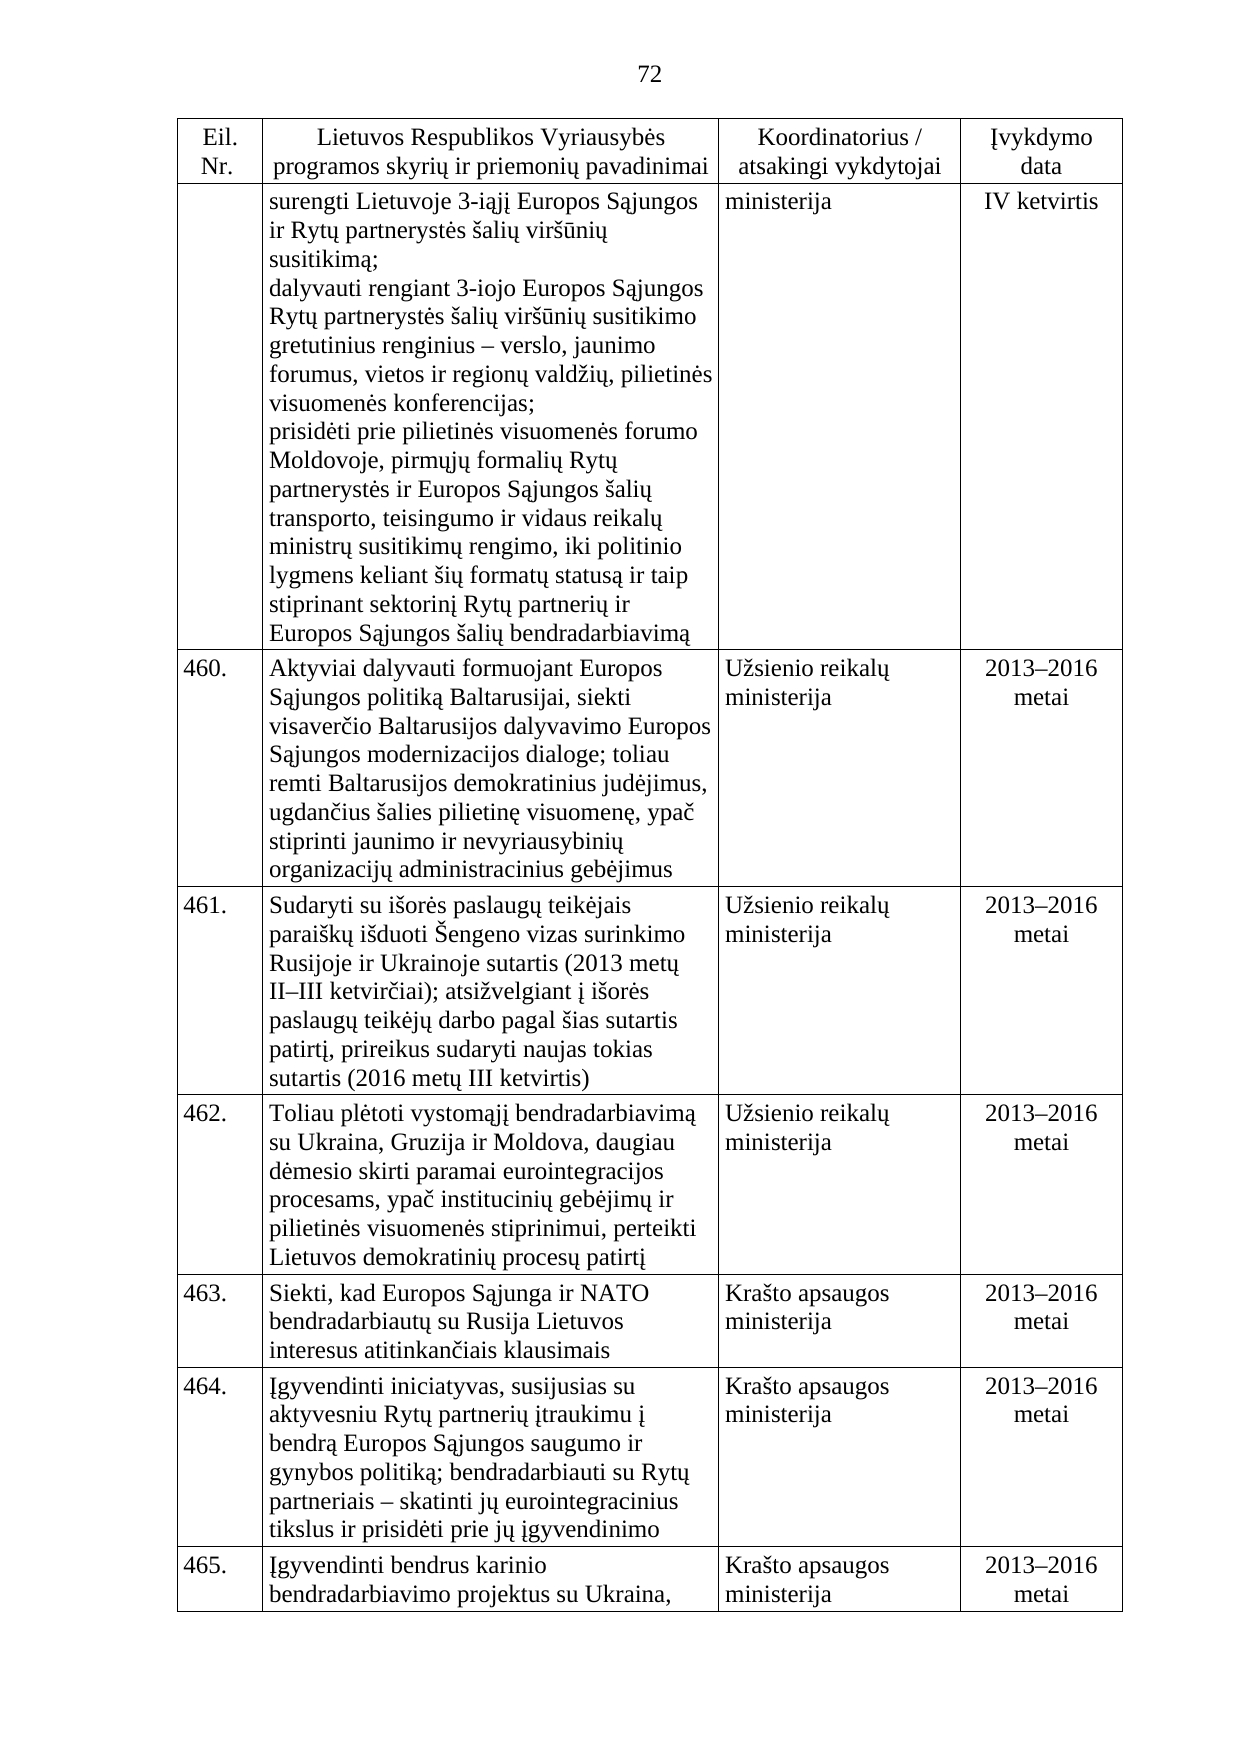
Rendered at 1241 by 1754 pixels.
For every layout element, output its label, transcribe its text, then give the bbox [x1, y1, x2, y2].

table_cell 2013–2016 metai [961, 1368, 1122, 1546]
table_cell 2013–2016 metai [961, 887, 1122, 1094]
table_cell Aktyviai dalyvauti formuojant Europos Sąjungos politiką Baltarusijai, siekti visaverčio Baltarusijos dalyvavimo Europos Sąjungos modernizacijos dialoge; toliau remti Baltarusijos demokratinius judėjimus, ugdančius šalies pilietinę visuomenę, ypač stiprinti jaunimo ir nevyriausybinių organizacijų administracinius gebėjimus [263, 650, 718, 886]
table_header Lietuvos Respublikos Vyriausybės programos skyrių ir priemonių pavadinimai [263, 119, 718, 182]
table_cell Įgyvendinti bendrus karinio bendradarbiavimo projektus su Ukraina, [263, 1547, 718, 1611]
table_cell 465. [178, 1547, 262, 1611]
table_cell Krašto apsaugos ministerija [719, 1275, 960, 1367]
table_header Koordinatorius / atsakingi vykdytojai [719, 119, 960, 182]
table_cell Užsienio reikalų ministerija [719, 650, 960, 886]
table_cell surengti Lietuvoje 3-iąjį Europos Sąjungos ir Rytų partnerystės šalių viršūnių susitikimą; dalyvauti rengiant 3-iojo Europos Sąjungos Rytų partnerystės šalių viršūnių susitikimo gretutinius renginius – verslo, jaunimo forumus, vietos ir regionų valdžių, pilietinės visuomenės konferencijas; prisidėti prie pilietinės visuomenės forumo Moldovoje, pirmųjų formalių Rytų partnerystės ir Europos Sąjungos šalių transporto, teisingumo ir vidaus reikalų ministrų susitikimų rengimo, iki politinio lygmens keliant šių formatų statusą ir taip stiprinant sektorinį Rytų partnerių ir Europos Sąjungos šalių bendradarbiavimą [263, 184, 718, 649]
table_cell 463. [178, 1275, 262, 1367]
table_cell Užsienio reikalų ministerija [719, 887, 960, 1094]
table_cell ministerija [719, 184, 960, 649]
table_cell 461. [178, 887, 262, 1094]
table_cell IV ketvirtis [961, 184, 1122, 649]
table_header Įvykdymo data [961, 119, 1122, 182]
table_cell Įgyvendinti iniciatyvas, susijusias su aktyvesniu Rytų partnerių įtraukimu į bendrą Europos Sąjungos saugumo ir gynybos politiką; bendradarbiauti su Rytų partneriais – skatinti jų eurointegracinius tikslus ir prisidėti prie jų įgyvendinimo [263, 1368, 718, 1546]
table_cell 2013–2016 metai [961, 650, 1122, 886]
table_cell Sudaryti su išorės paslaugų teikėjais paraiškų išduoti Šengeno vizas surinkimo Rusijoje ir Ukrainoje sutartis (2013 metų II–III ketvirčiai); atsižvelgiant į išorės paslaugų teikėjų darbo pagal šias sutartis patirtį, prireikus sudaryti naujas tokias sutartis (2016 metų III ketvirtis) [263, 887, 718, 1094]
table_cell 2013–2016 metai [961, 1275, 1122, 1367]
table_cell 2013–2016 metai [961, 1547, 1122, 1611]
table_cell 460. [178, 650, 262, 886]
table_cell 464. [178, 1368, 262, 1546]
table_cell Krašto apsaugos ministerija [719, 1368, 960, 1546]
table_cell Krašto apsaugos ministerija [719, 1547, 960, 1611]
table_header Eil. Nr. [178, 119, 262, 182]
table_cell 2013–2016 metai [961, 1095, 1122, 1274]
table_cell [178, 184, 262, 649]
table_cell Siekti, kad Europos Sąjunga ir NATO bendradarbiautų su Rusija Lietuvos interesus atitinkančiais klausimais [263, 1275, 718, 1367]
table_cell 462. [178, 1095, 262, 1274]
table_cell Užsienio reikalų ministerija [719, 1095, 960, 1274]
table_cell Toliau plėtoti vystomąjį bendradarbiavimą su Ukraina, Gruzija ir Moldova, daugiau dėmesio skirti paramai eurointegracijos procesams, ypač institucinių gebėjimų ir pilietinės visuomenės stiprinimui, perteikti Lietuvos demokratinių procesų patirtį [263, 1095, 718, 1274]
